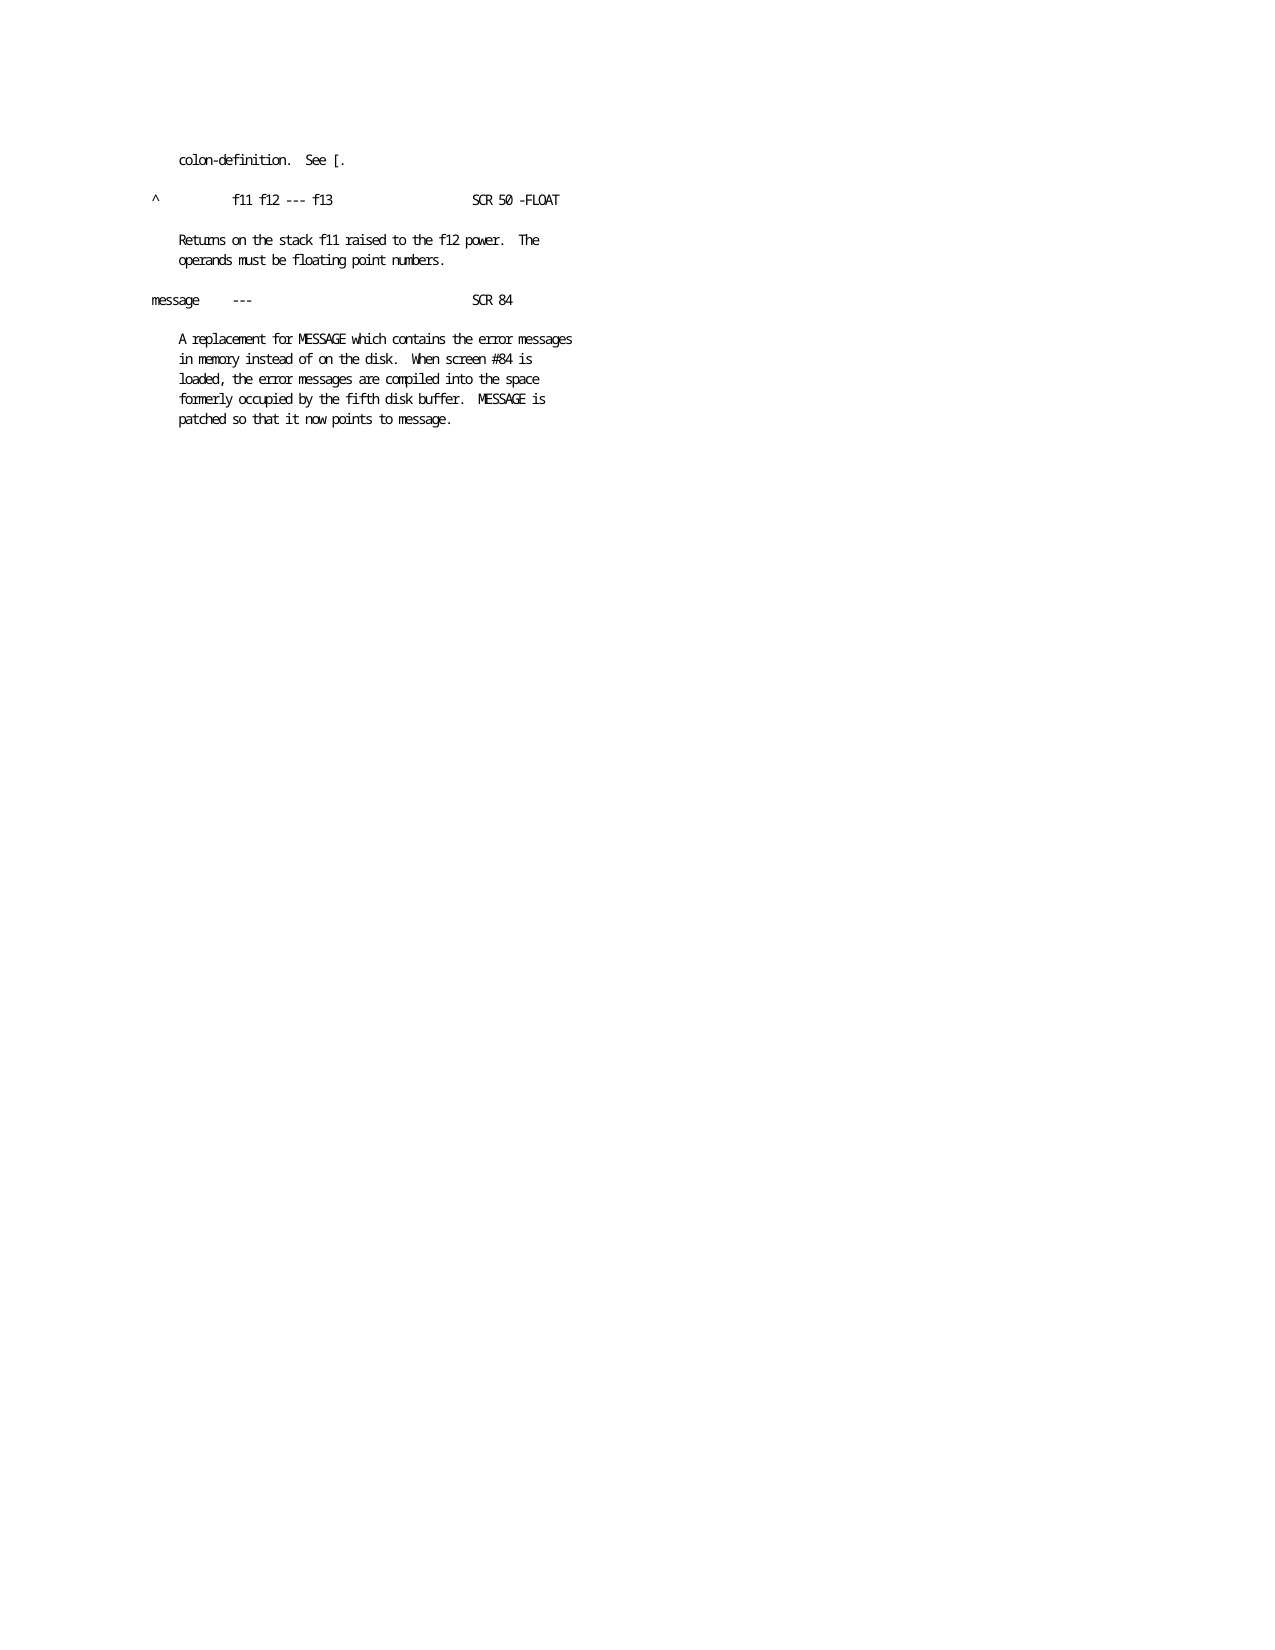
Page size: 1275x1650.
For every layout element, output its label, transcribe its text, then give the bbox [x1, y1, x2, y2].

text loaded, the error messages are compiled into the space [151, 369, 642, 389]
text Returns on the stack f11 raised to the f12 power. The [151, 229, 642, 249]
text colon-definition. See [. [151, 150, 642, 170]
text A replacement for MESSAGE which contains the error messages [151, 329, 642, 349]
text ^ f11 f12 --- f13 SCR 50 -FLOAT [151, 190, 642, 210]
text operands must be floating point numbers. [151, 249, 642, 269]
text patched so that it now points to message. [151, 409, 642, 428]
text in memory instead of on the disk. When screen #84 is [151, 349, 642, 369]
text message --- SCR 84 [151, 289, 642, 309]
text formerly occupied by the fifth disk buffer. MESSAGE is [151, 389, 642, 409]
